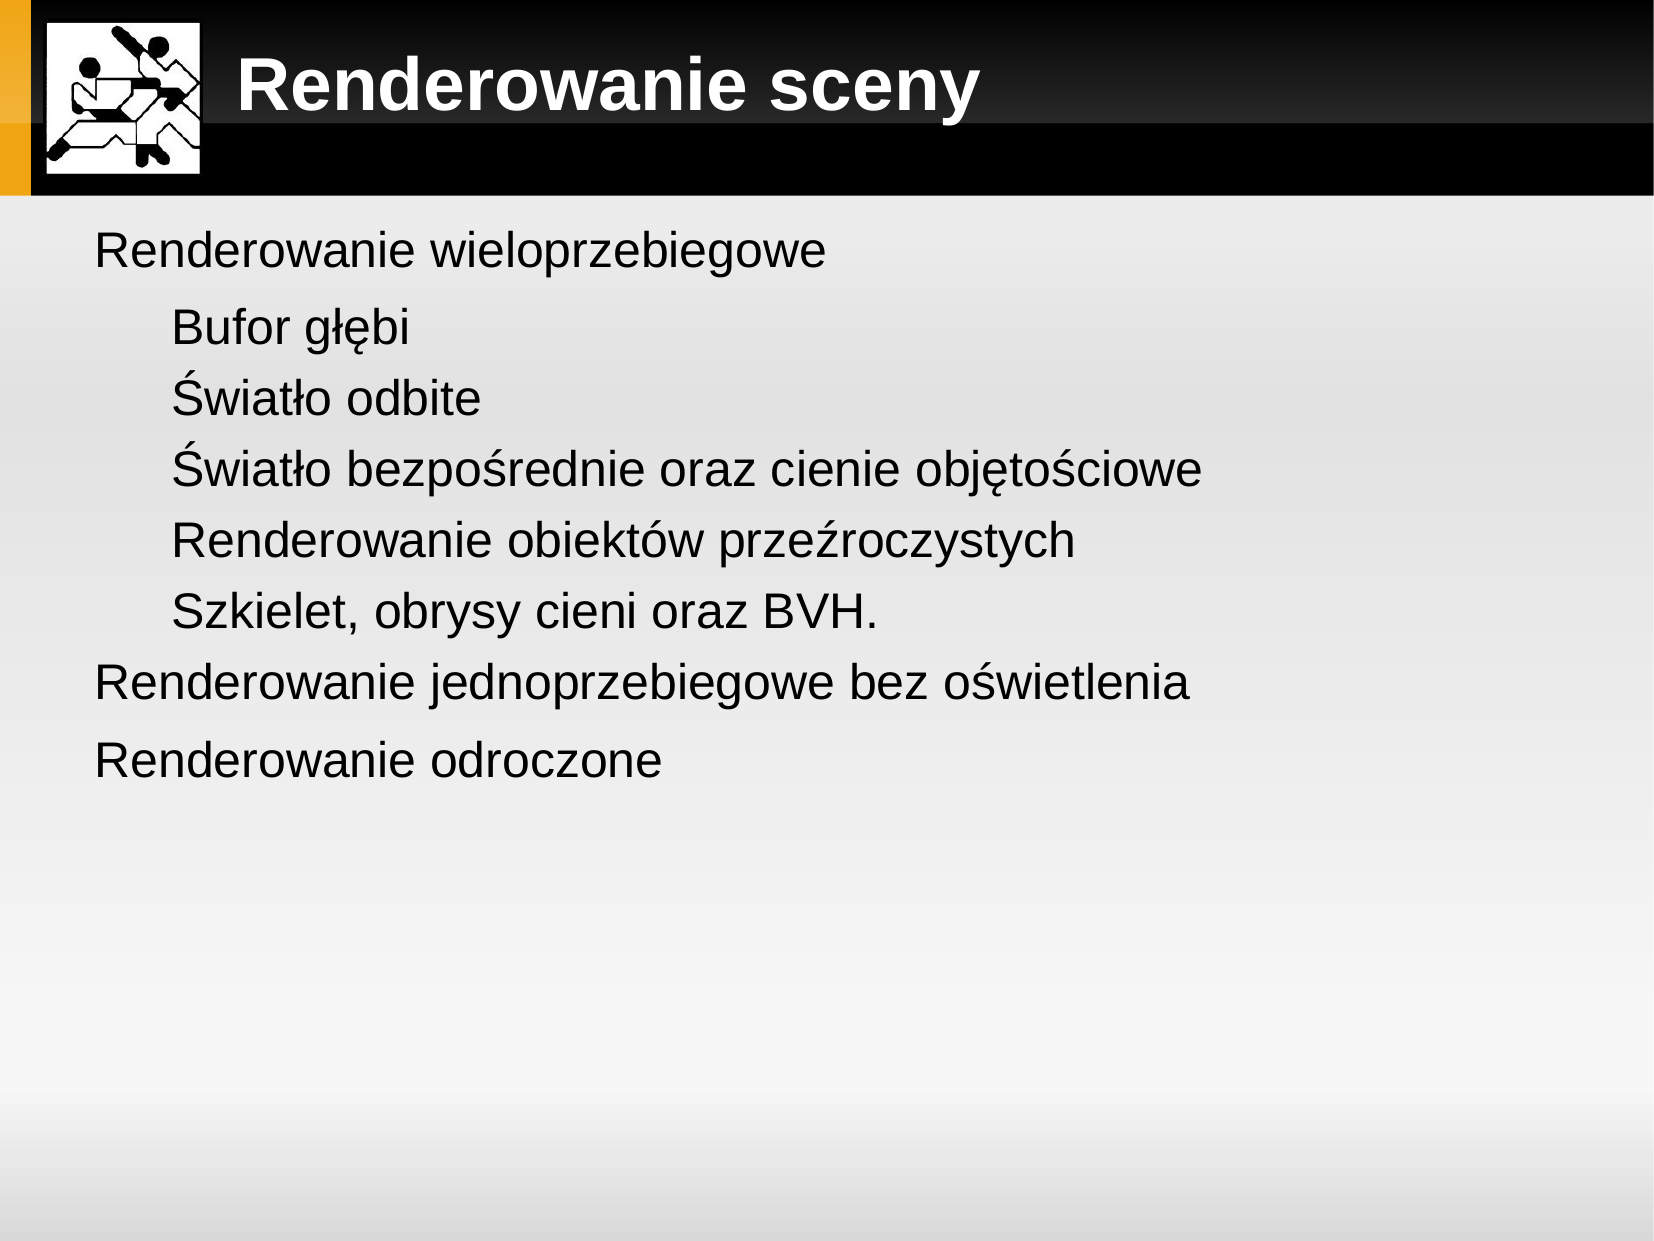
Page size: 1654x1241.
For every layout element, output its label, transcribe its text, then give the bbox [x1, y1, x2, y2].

picture [0, 0, 1654, 1241]
title Renderowanie sceny [236, 0, 1594, 178]
list Renderowanie wieloprzebiegowe Bufor głębi Światło odbite Światło bezpośrednie oraz cienie objętościowe Renderowanie obiektów przeźroczystych Szkielet, obrysy cieni oraz BVH. Renderowanie jednoprzebiegowe bez oświetlenia Renderowanie odroczone [77, 229, 1565, 1211]
